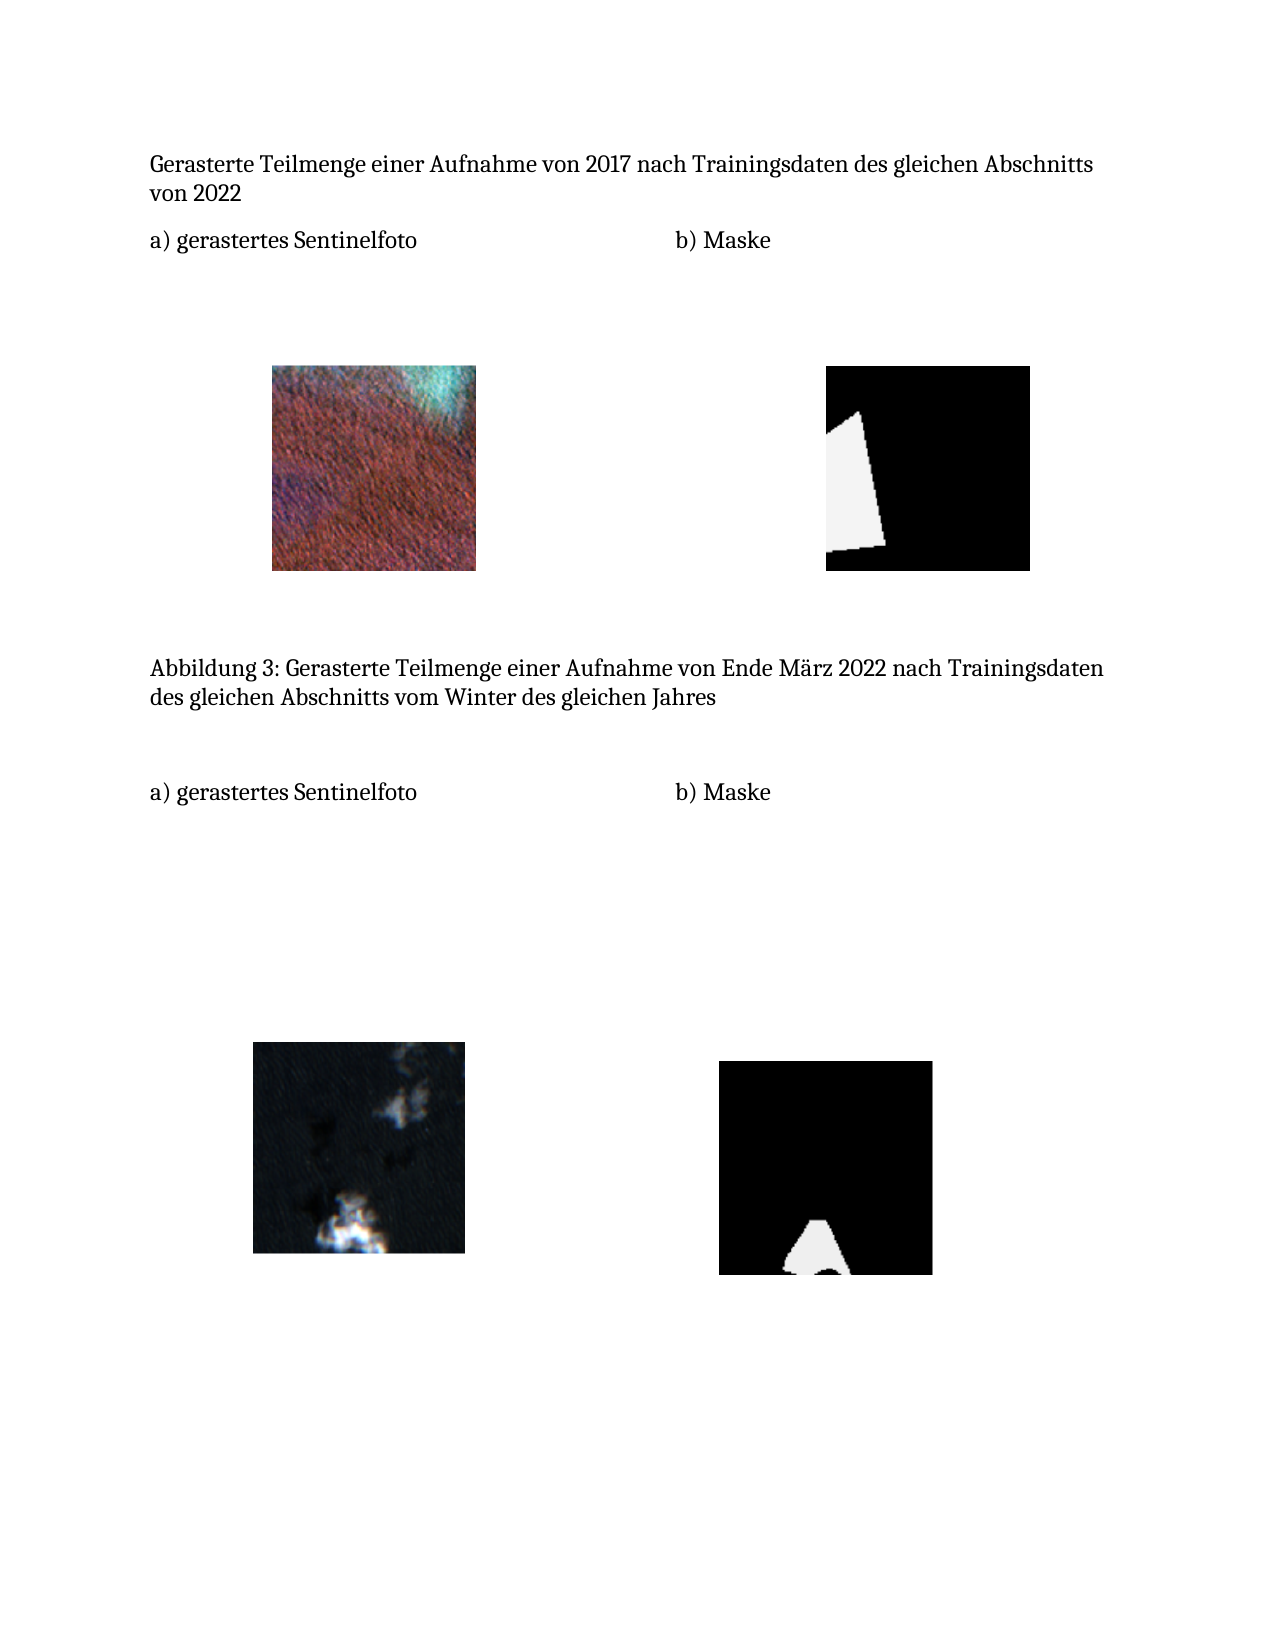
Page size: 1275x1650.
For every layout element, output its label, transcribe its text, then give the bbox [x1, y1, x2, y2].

picture [679, 301, 1144, 651]
text a) gerastertes Sentinelfoto b) Maske [150, 777, 1125, 806]
picture [103, 975, 1050, 1358]
text Abbildung 3: Gerasterte Teilmenge einer Aufnahme von Ende März 2022 nach Trainingsdaten des gleichen Abschnitts vom Winter des gleichen Jahres [150, 654, 1125, 711]
picture [125, 300, 590, 651]
text Gerasterte Teilmenge einer Aufnahme von 2017 nach Trainingsdaten des gleichen Abschnitts von 2022 [150, 150, 1125, 207]
text a) gerastertes Sentinelfoto b) Maske [150, 226, 1125, 255]
